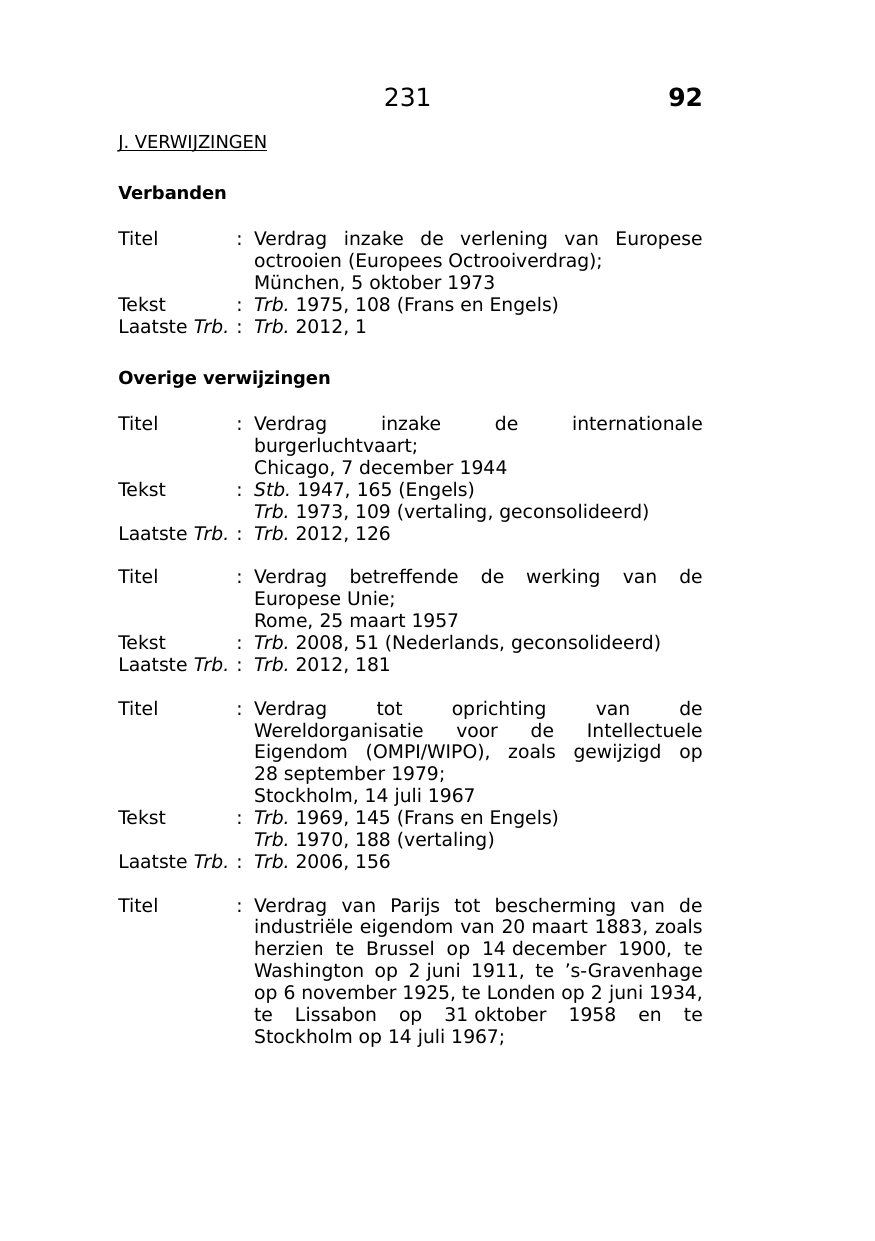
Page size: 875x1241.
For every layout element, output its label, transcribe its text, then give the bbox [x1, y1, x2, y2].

table_cell Trb. 1969, 145 (Frans en Engels) Trb. 1970, 188 (vertaling) [254, 807, 703, 851]
table_cell : [236, 523, 254, 545]
table_cell Tekst [118, 632, 236, 654]
table_cell : [236, 316, 254, 338]
table_cell Trb. 2012, 126 [254, 523, 703, 545]
table_cell Trb. 2012, 181 [254, 654, 703, 676]
table_cell Tekst [118, 294, 236, 316]
table_cell Titel [118, 698, 236, 807]
table_cell Trb. 1975, 108 (Frans en Engels) [254, 294, 703, 316]
table_cell : [236, 632, 254, 654]
table_cell : [236, 479, 254, 523]
table_cell Titel [118, 567, 236, 632]
table_cell Verdrag tot oprichting van de Wereldorganisatie voor de Intellectuele Eigendom (OMPI/WIPO), zoals gewijzigd op 28 september 1979; Stockholm, 14 juli 1967 [254, 698, 703, 807]
table_header Titel [118, 228, 236, 294]
table_cell Laatste Trb. [118, 316, 236, 338]
table_cell Tekst [118, 479, 236, 523]
table_cell [118, 676, 236, 698]
subtitle Overige verwijzingen [118, 368, 703, 388]
table_cell : [236, 851, 254, 873]
table_cell Verdrag van Parijs tot bescherming van de industriële eigendom van 20 maart 1883, zoals herzien te Brussel op 14 december 1900, te Washington op 2 juni 1911, te ’s-Gravenhage op 6 november 1925, te Londen op 2 juni 1934, te Lissabon op 31 oktober 1958 en te Stockholm op 14 juli 1967; [254, 895, 703, 1048]
table_cell Verdrag betreffende de werking van de Europese Unie; Rome, 25 maart 1957 [254, 567, 703, 632]
table_cell [254, 545, 703, 567]
table_cell Tekst [118, 807, 236, 851]
table_cell Titel [118, 895, 236, 1048]
table_header : [236, 228, 254, 294]
table_cell : [236, 698, 254, 807]
table_cell [236, 676, 254, 698]
table_cell : [236, 654, 254, 676]
table_header Verdrag inzake de internationale burgerluchtvaart; Chicago, 7 december 1944 [254, 414, 703, 479]
table_cell [254, 676, 703, 698]
table_cell [236, 873, 254, 895]
table_cell [254, 873, 703, 895]
table_cell Laatste Trb. [118, 851, 236, 873]
table_cell : [236, 567, 254, 632]
table_cell [236, 545, 254, 567]
subtitle Verbanden [118, 183, 703, 203]
table_cell : [236, 895, 254, 1048]
table_cell : [236, 294, 254, 316]
table_cell : [236, 807, 254, 851]
table_header Verdrag inzake de verlening van Europese octrooien (Europees Octrooiverdrag); München, 5 oktober 1973 [254, 228, 703, 294]
table_header : [236, 414, 254, 479]
table_cell Laatste Trb. [118, 654, 236, 676]
table_cell Laatste Trb. [118, 523, 236, 545]
table_cell Trb. 2012, 1 [254, 316, 703, 338]
subtitle J. VERWIJZINGEN [118, 132, 703, 153]
table_header Titel [118, 414, 236, 479]
table_cell Trb. 2006, 156 [254, 851, 703, 873]
table_cell [118, 545, 236, 567]
table_cell Stb. 1947, 165 (Engels) Trb. 1973, 109 (vertaling, geconsolideerd) [254, 479, 703, 523]
table_cell Trb. 2008, 51 (Nederlands, geconsolideerd) [254, 632, 703, 654]
table_cell [118, 873, 236, 895]
